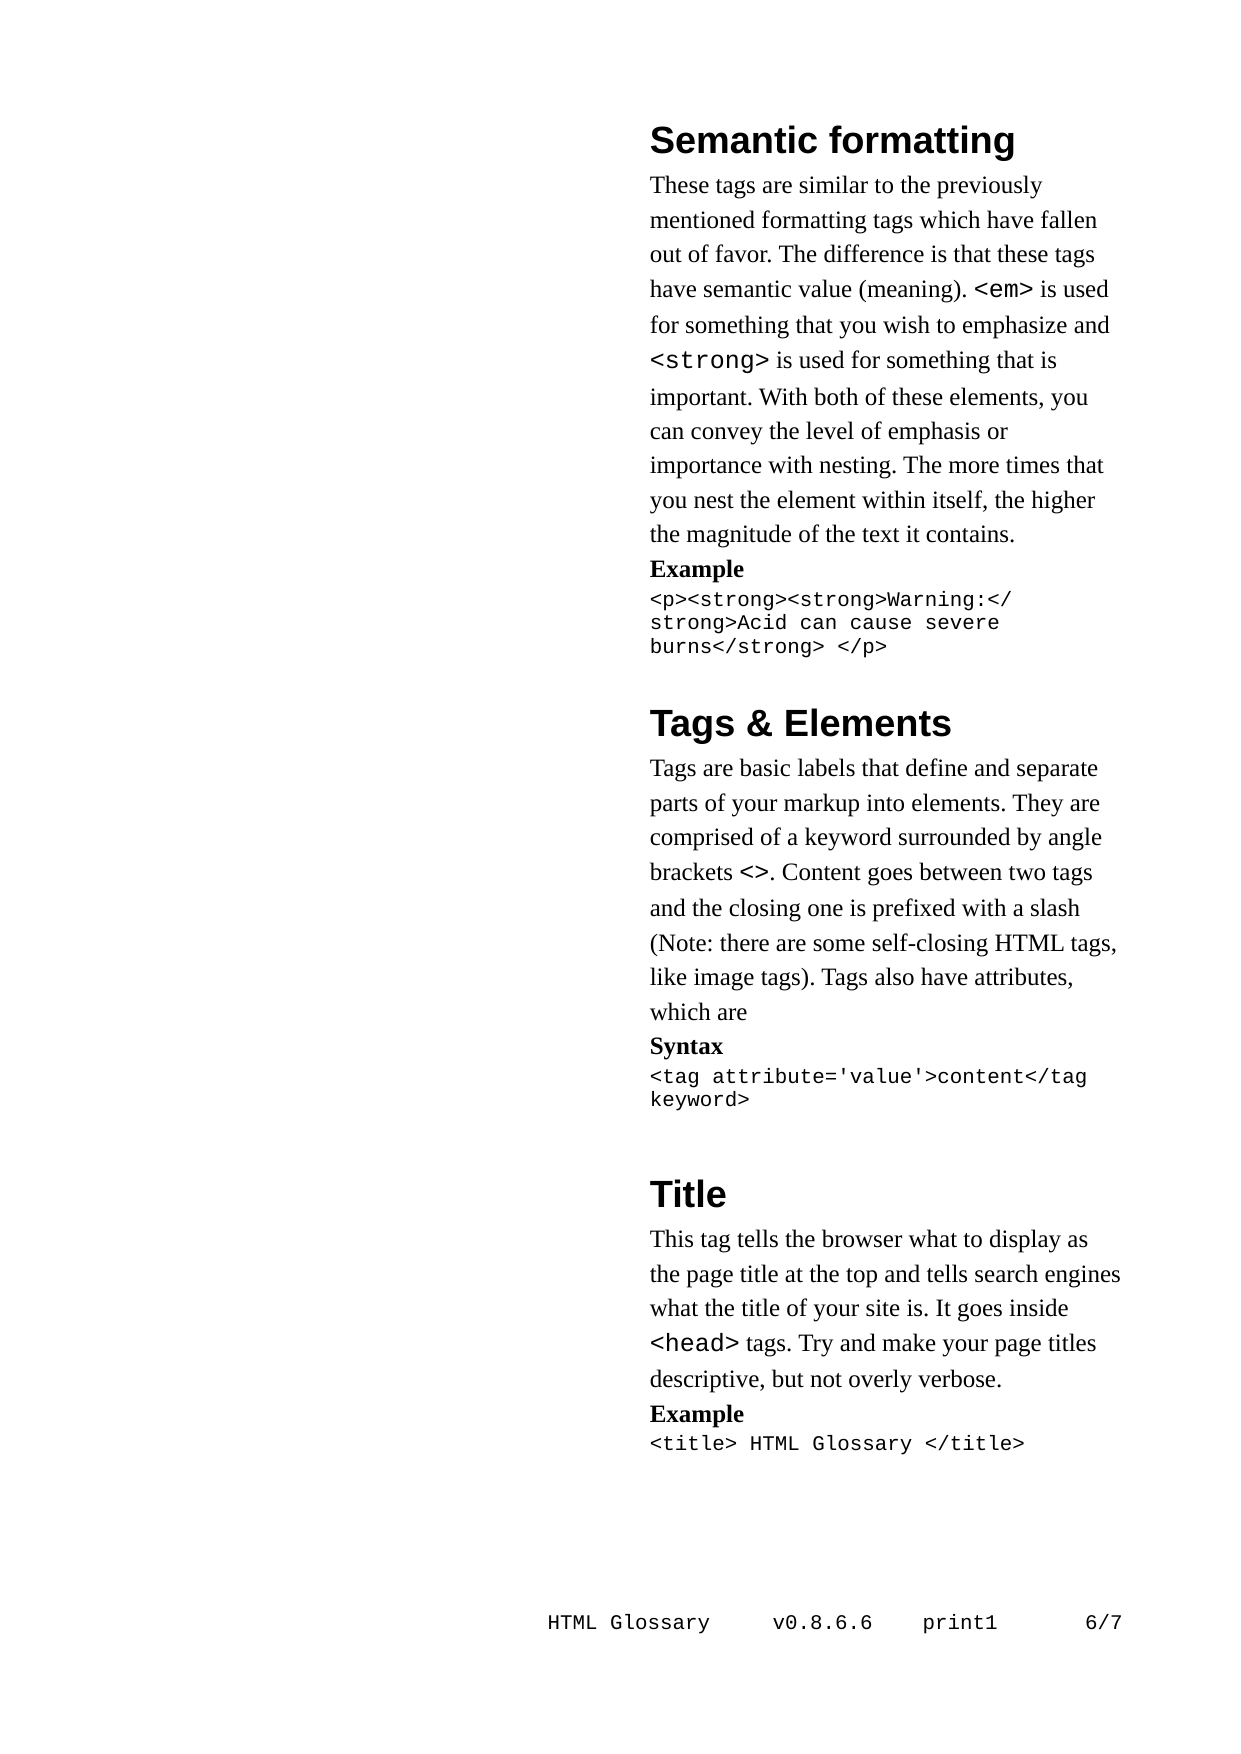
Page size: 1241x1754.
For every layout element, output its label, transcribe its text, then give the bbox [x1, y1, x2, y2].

subtitle Semantic formatting [649, 118, 1122, 162]
subtitle Tags & Elements [649, 701, 1122, 744]
text These tags are similar to the previously mentioned formatting tags which have fallen out of favor. The difference is that these tags have semantic value (meaning). <em> is used for something that you wish to emphasize and <strong> is used for something that is important. With both of these elements, you can convey the level of emphasis or importance with nesting. The more times that you nest the element within itself, the higher the magnitude of the text it contains. [649, 171, 1122, 548]
text <title> HTML Glossary </title> [649, 1433, 1122, 1457]
text Example [649, 1399, 1122, 1428]
text Tags are basic labels that define and separate parts of your markup into elements. They are comprised of a keyword surrounded by angle brackets <>. Content goes between two tags and the closing one is prefixed with a slash (Note: there are some self-closing HTML tags, like image tags). Tags also have attributes, which are [649, 753, 1122, 1025]
text <p><strong><strong>Warning:</strong>Acid can cause severe burns</strong> </p> [649, 588, 1122, 659]
text Syntax [649, 1031, 1122, 1060]
text This tag tells the browser what to display as the page title at the top and tells search engines what the title of your site is. It goes inside <head> tags. Try and make your page titles descriptive, but not overly verbose. [649, 1224, 1122, 1393]
text Example [649, 554, 1122, 583]
text <tag attribute='value'>content</tag keyword> [649, 1066, 1122, 1113]
subtitle Title [649, 1172, 1122, 1216]
